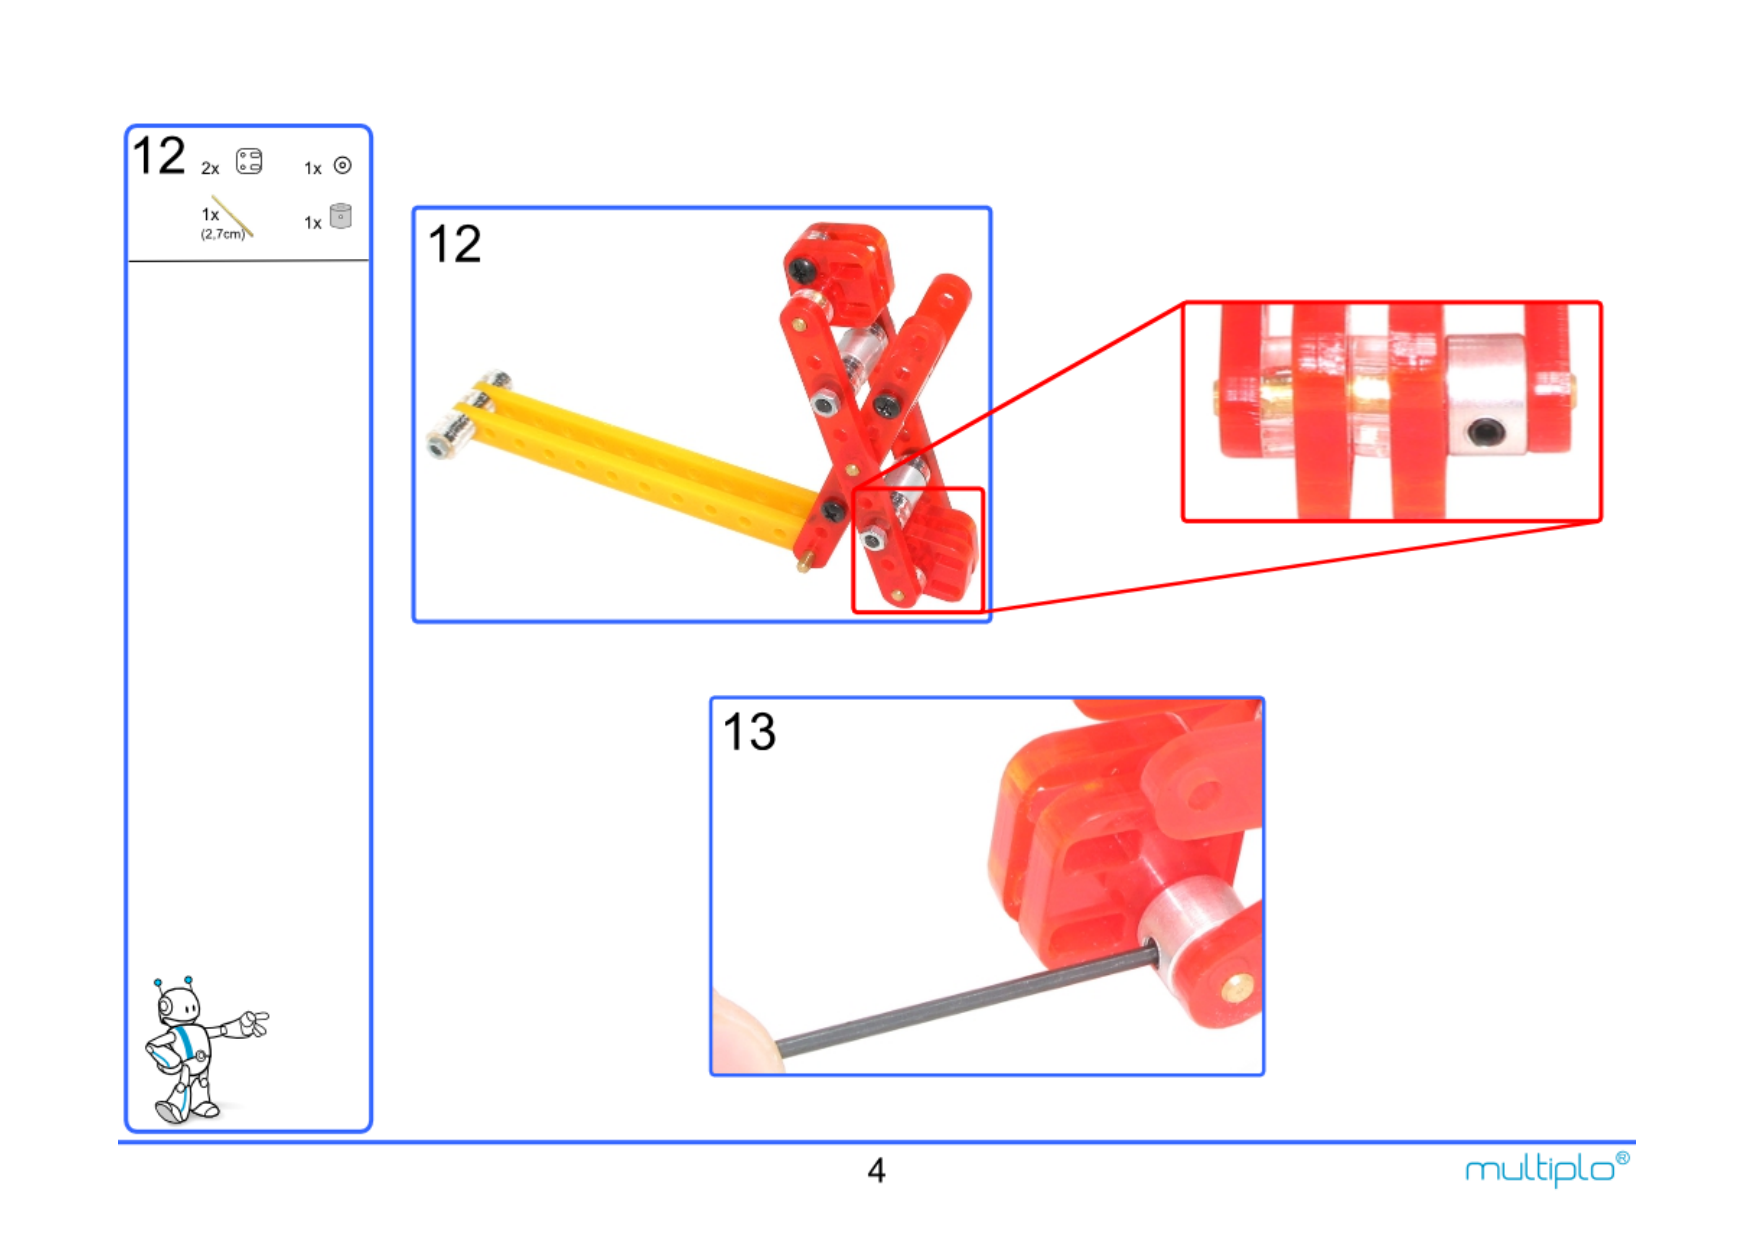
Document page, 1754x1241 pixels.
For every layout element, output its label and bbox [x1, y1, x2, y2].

picture [118, 118, 1636, 1192]
